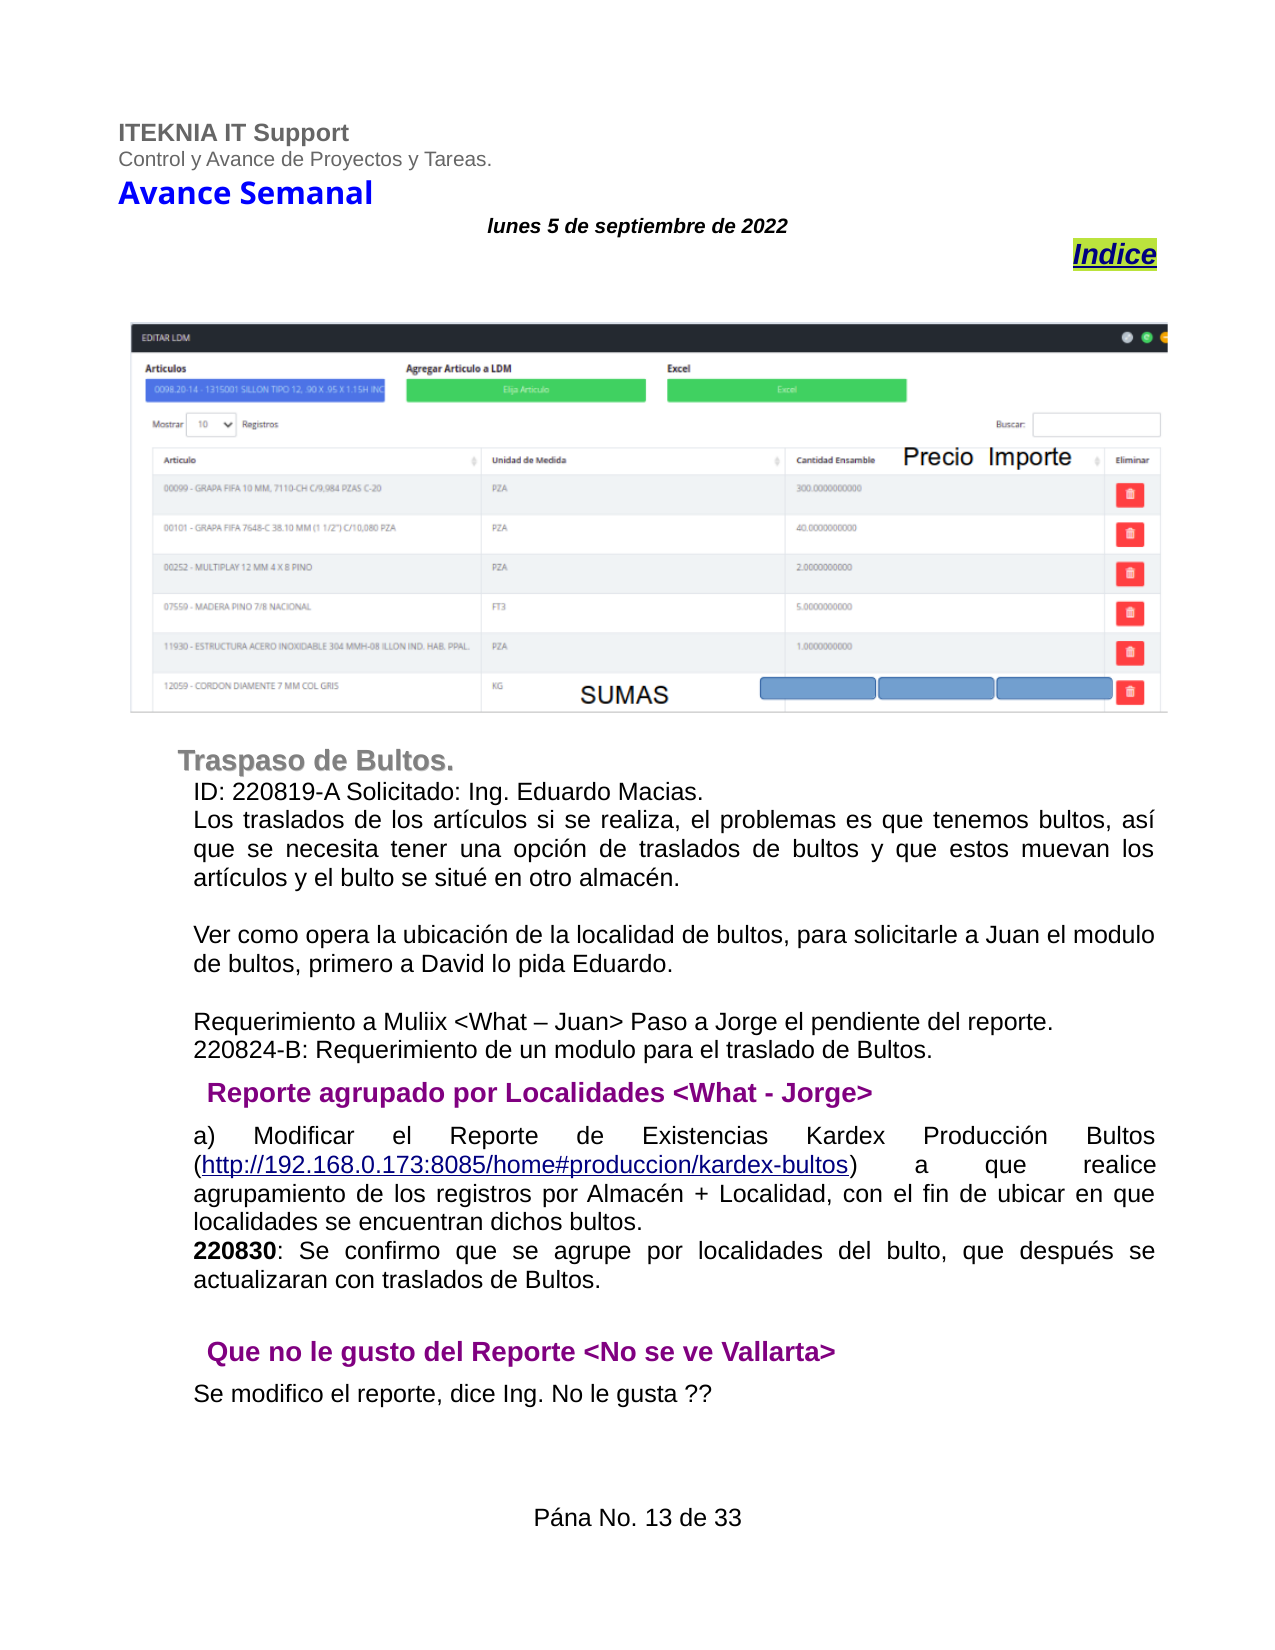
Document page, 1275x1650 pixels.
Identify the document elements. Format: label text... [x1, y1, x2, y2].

text 220830: Se confirmo que se agrupe por localidades del bulto, que después se actualizaran con traslados de Bultos. [193, 1236, 1157, 1294]
text 220824-B: Requerimiento de un modulo para el traslado de Bultos. [193, 1036, 1157, 1064]
text ID: 220819-A Solicitado: Ing. Eduardo Macias. [193, 777, 1157, 806]
text a) Modificar el Reporte de Existencias Kardex Producción Bultos (http://192.168.0.173:8085/home#produccion/kardex-bultos) a que realice agrupamiento de los registros por Almacén + Localidad, con el fin de ubicar en que localidades se encuentran dichos bultos. [193, 1121, 1157, 1236]
subtitle Reporte agrupado por Localidades <What - Jorge> [207, 1077, 1157, 1109]
text Se modifico el reporte, dice Ing. No le gusta ?? [193, 1379, 1157, 1408]
text Ver como opera la ubicación de la localidad de bultos, para solicitarle a Juan el modulo de bultos, primero a David lo pida Eduardo. [193, 921, 1157, 978]
picture [130, 322, 1170, 715]
subtitle Traspaso de Bultos. [177, 743, 1157, 777]
subtitle Que no le gusto del Reporte <No se ve Vallarta> [207, 1335, 1157, 1367]
text Los traslados de los artículos si se realiza, el problemas es que tenemos bultos, así que se necesita tener una opción de traslados de bultos y que estos muevan los artículos y el bulto se situé en otro almacén. [193, 806, 1157, 892]
text Requerimiento a Muliix <What – Juan> Paso a Jorge el pendiente del reporte. [193, 1007, 1157, 1036]
